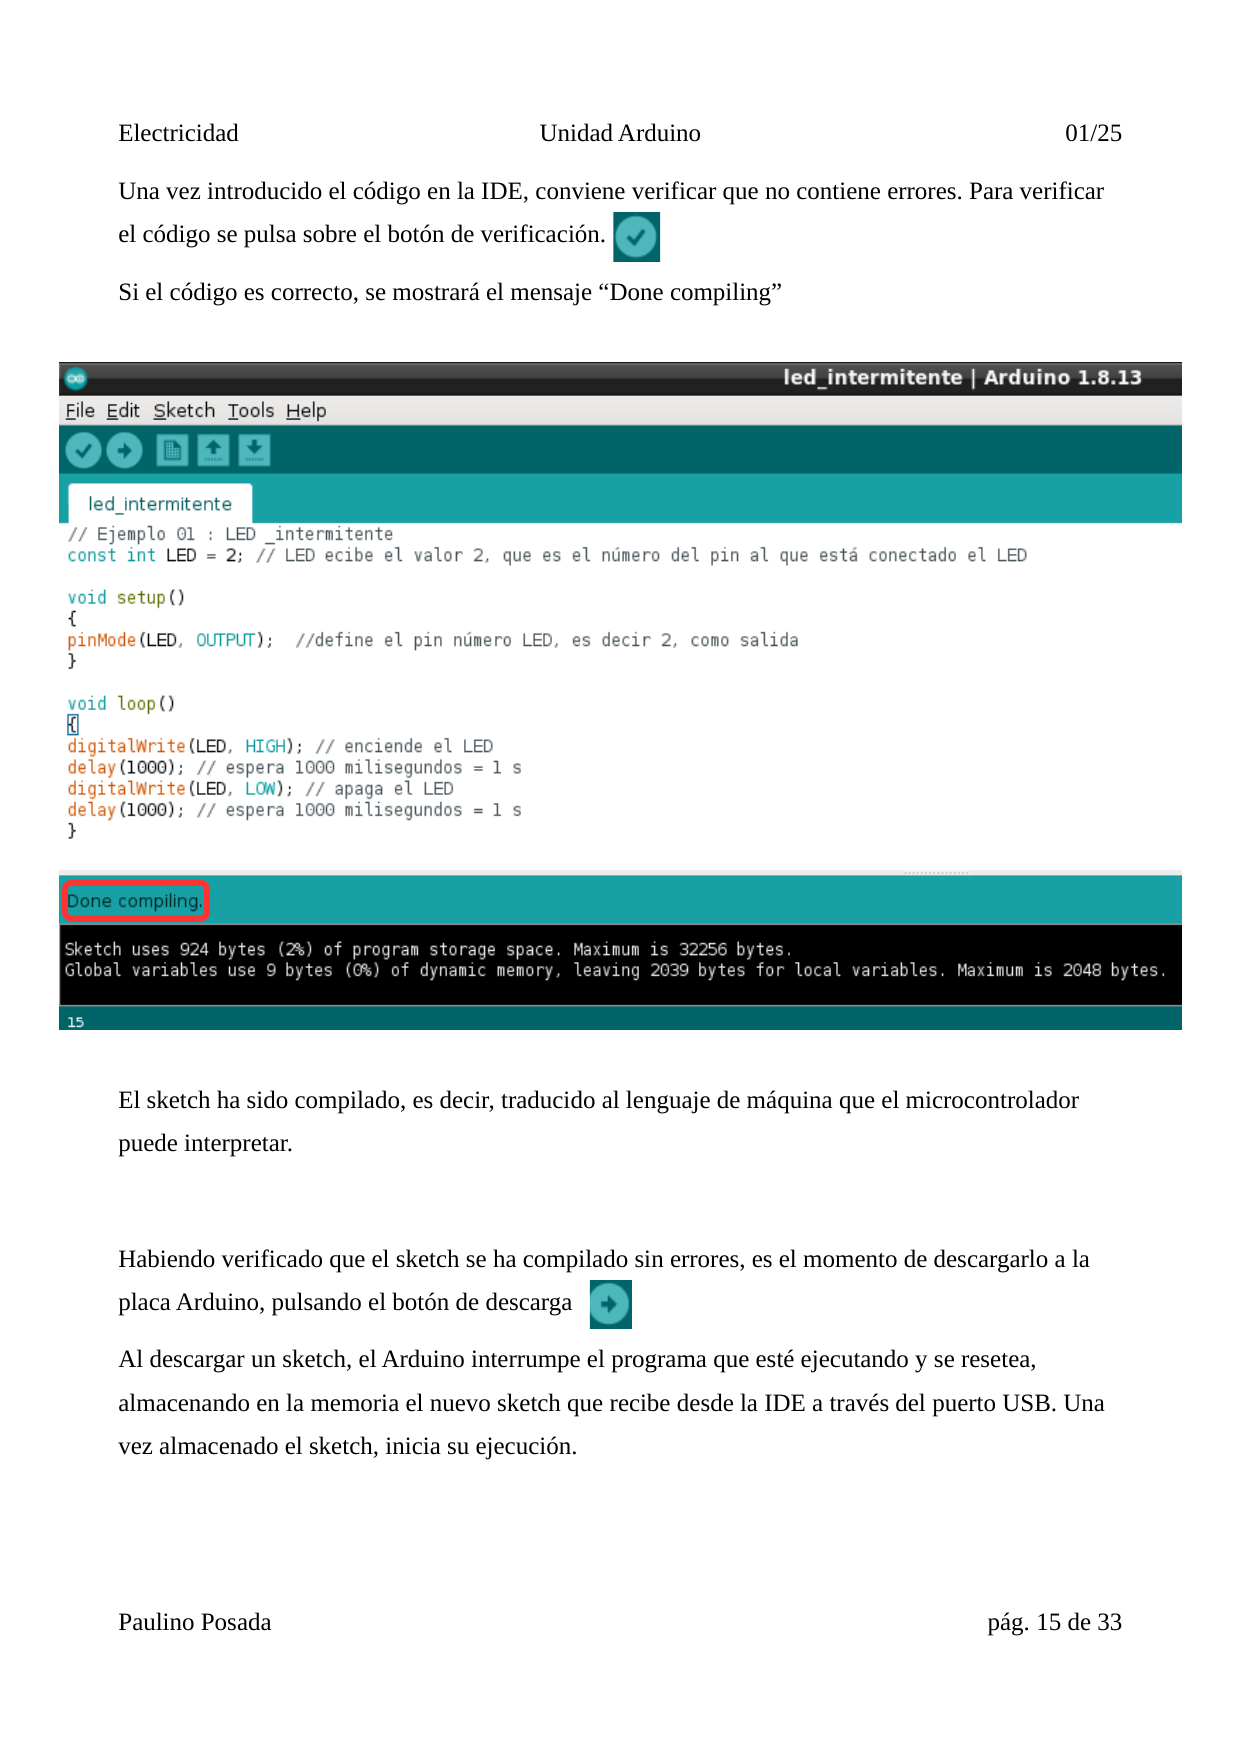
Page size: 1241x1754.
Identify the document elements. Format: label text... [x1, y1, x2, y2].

picture [589, 1280, 632, 1329]
picture [59, 362, 1182, 860]
text El sketch ha sido compilado, es decir, traducido al lenguaje de máquina que el microcontrolador puede interpretar. [118, 1085, 1122, 1157]
text Habiendo verificado que el sketch se ha compilado sin errores, es el momento de descargarlo a la placa Arduino, pulsando el botón de descarga [118, 1244, 1122, 1316]
text Al descargar un sketch, el Arduino interrumpe el programa que esté ejecutando y se resetea, almacenando en la memoria el nuevo sketch que recibe desde la IDE a través del puerto USB. Una vez almacenado el sketch, inicia su ejecución. [118, 1344, 1122, 1459]
picture [59, 870, 1182, 1030]
text Si el código es correcto, se mostrará el mensaje “Done compiling” [118, 277, 1122, 306]
text Una vez introducido el código en la IDE, conviene verificar que no contiene errores. Para verificar el código se pulsa sobre el botón de verificación. [118, 176, 1122, 248]
picture [613, 212, 661, 262]
